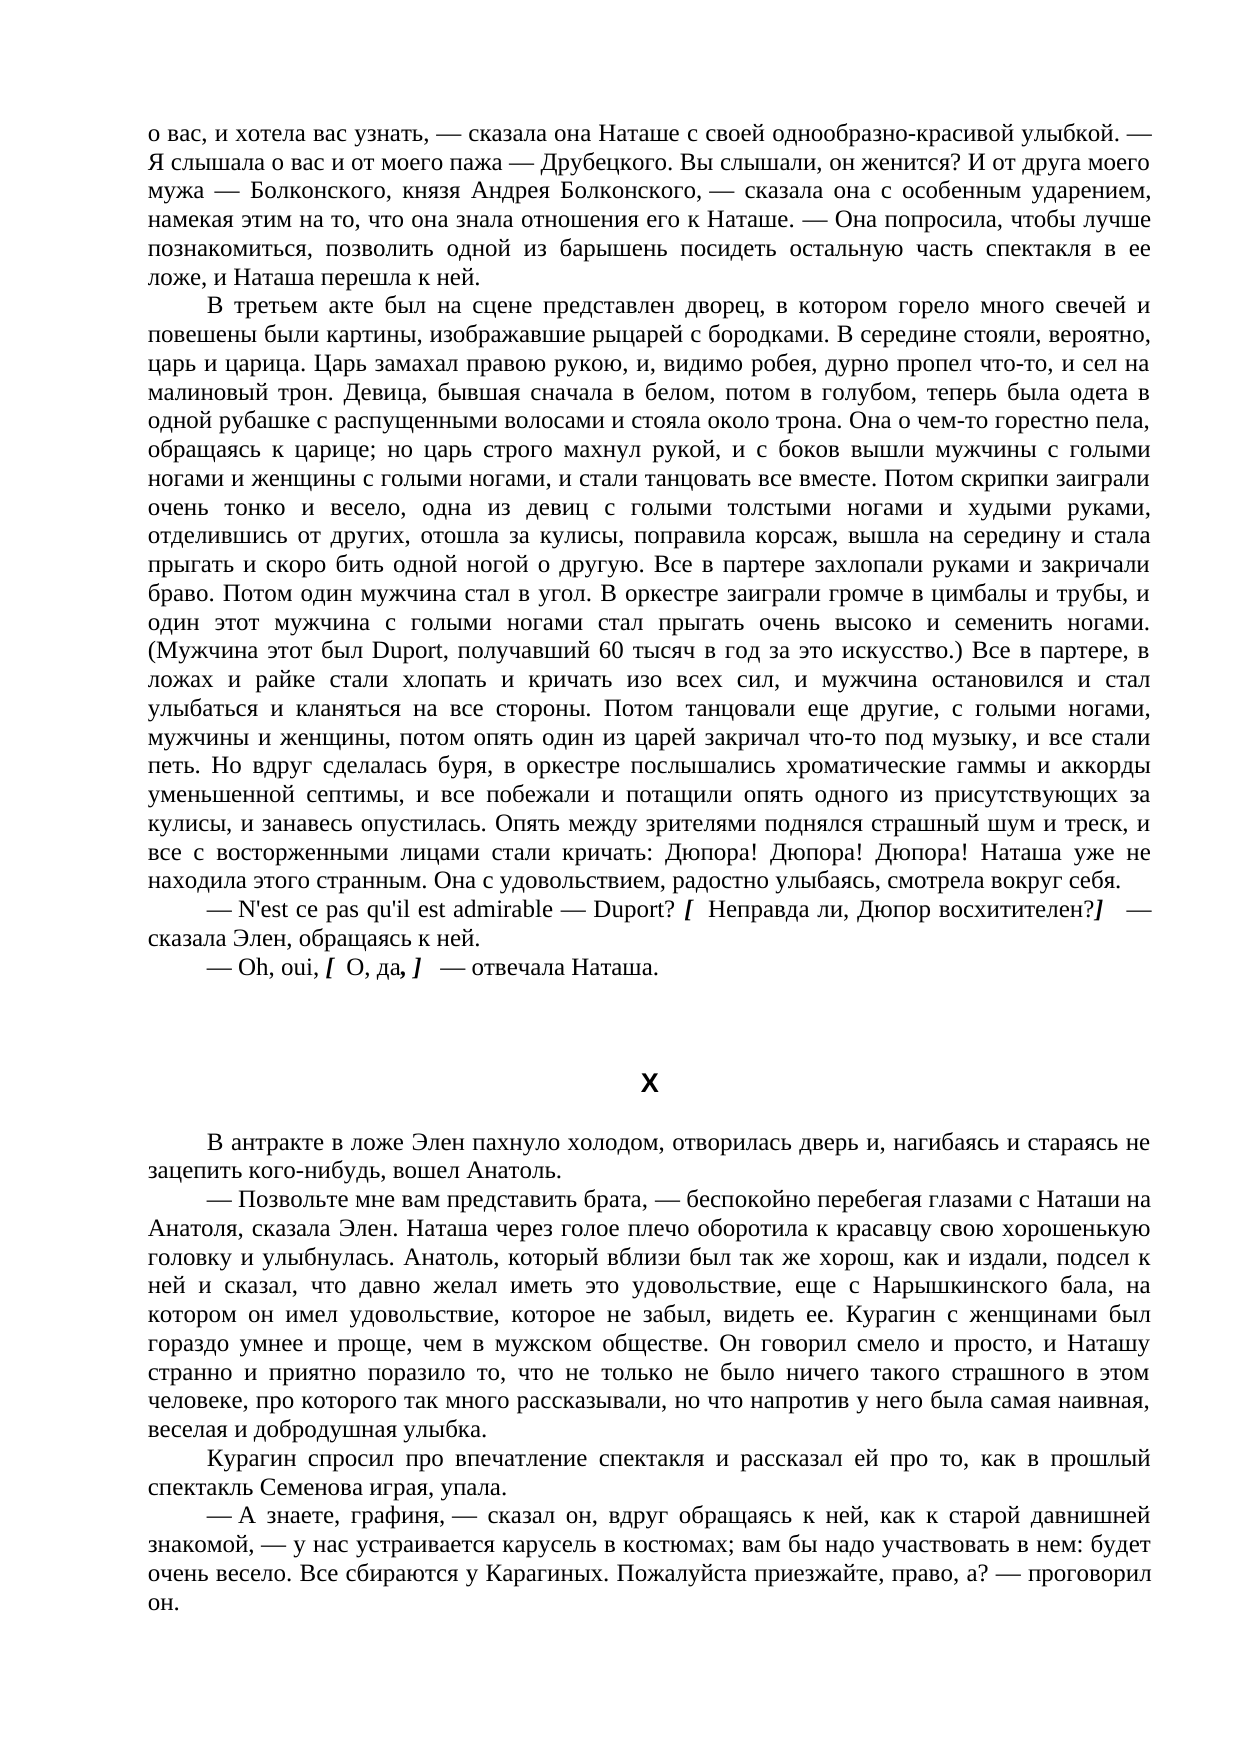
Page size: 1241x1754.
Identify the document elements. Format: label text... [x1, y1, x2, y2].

text В третьем акте был на сцене представлен дворец, в котором горело много свечей и повешены были картины, изображавшие рыцарей с бородками. В середине стояли, вероятно, царь и царица. Царь замахал правою рукою, и, видимо робея, дурно пропел что-то, и сел на малиновый трон. Девица, бывшая сначала в белом, потом в голубом, теперь была одета в одной рубашке с распущенными волосами и стояла около трона. Она о чем-то горестно пела, обращаясь к царице; но царь строго махнул рукой, и с боков вышли мужчины с голыми ногами и женщины с голыми ногами, и стали танцовать все вместе. Потом скрипки заиграли очень тонко и весело, одна из девиц с голыми толстыми ногами и худыми руками, отделившись от других, отошла за кулисы, поправила корсаж, вышла на середину и стала прыгать и скоро бить одной ногой о другую. Все в партере захлопали руками и закричали браво. Потом один мужчина стал в угол. В оркестре заиграли громче в цимбалы и трубы, и один этот мужчина с голыми ногами стал прыгать очень высоко и семенить ногами. (Мужчина этот был Duport, получавший 60 тысяч в год за это искусство.) Все в партере, в ложах и райке стали хлопать и кричать изо всех сил, и мужчина остановился и стал улыбаться и кланяться на все стороны. Потом танцовали еще другие, с голыми ногами, мужчины и женщины, потом опять один из царей закричал что-то под музыку, и все стали петь. Но вдруг сделалась буря, в оркестре послышались хроматические гаммы и аккорды уменьшенной септимы, и все побежали и потащили опять одного из присутствующих за кулисы, и занавесь опустилась. Опять между зрителями поднялся страшный шум и треск, и все с восторженными лицами стали кричать: Дюпора! Дюпора! Дюпора! Наташа уже не находила этого странным. Она с удовольствием, радостно улыбаясь, смотрела вокруг себя. [148, 291, 1152, 894]
subtitle X [148, 1067, 1152, 1098]
text — А знаете, графиня, — сказал он, вдруг обращаясь к ней, как к старой давнишней знакомой, — у нас устраивается карусель в костюмах; вам бы надо участвовать в нем: будет очень весело. Все сбираются у Карагиных. Пожалуйста приезжайте, право, а? — проговорил он. [148, 1501, 1152, 1616]
text Курагин спросил про впечатление спектакля и рассказал ей про то, как в прошлый спектакль Семенова играя, упала. [148, 1443, 1152, 1501]
text о вас, и хотела вас узнать, — сказала она Наташе с своей однообразно-красивой улыбкой. — Я слышала о вас и от моего пажа — Друбецкого. Вы слышали, он женится? И от друга моего мужа — Болконского, князя Андрея Болконского, — сказала она с особенным ударением, намекая этим на то, что она знала отношения его к Наташе. — Она попросила, чтобы лучше познакомиться, позволить одной из барышень посидеть остальную часть спектакля в ее ложе, и Наташа перешла к ней. [148, 118, 1152, 291]
text — Позвольте мне вам представить брата, — беспокойно перебегая глазами с Наташи на Анатоля, сказала Элен. Наташа через голое плечо оборотила к красавцу свою хорошенькую головку и улыбнулась. Анатоль, который вблизи был так же хорош, как и издали, подсел к ней и сказал, что давно желал иметь это удовольствие, еще с Нарышкинского бала, на котором он имел удовольствие, которое не забыл, видеть ее. Курагин с женщинами был гораздо умнее и проще, чем в мужском обществе. Он говорил смело и просто, и Наташу странно и приятно поразило то, что не только не было ничего такого страшного в этом человеке, про которого так много рассказывали, но что напротив у него была самая наивная, веселая и добродушная улыбка. [148, 1184, 1152, 1443]
text — Oh, oui, [ О, да, ] — отвечала Наташа. [148, 952, 1152, 981]
text В антракте в ложе Элен пахнуло холодом, отворилась дверь и, нагибаясь и стараясь не зацепить кого-нибудь, вошел Анатоль. [148, 1127, 1152, 1184]
text — N'est ce pas qu'il est admirable — Duport? [ Неправда ли, Дюпор восхитителен?] — сказала Элен, обращаясь к ней. [148, 894, 1152, 952]
